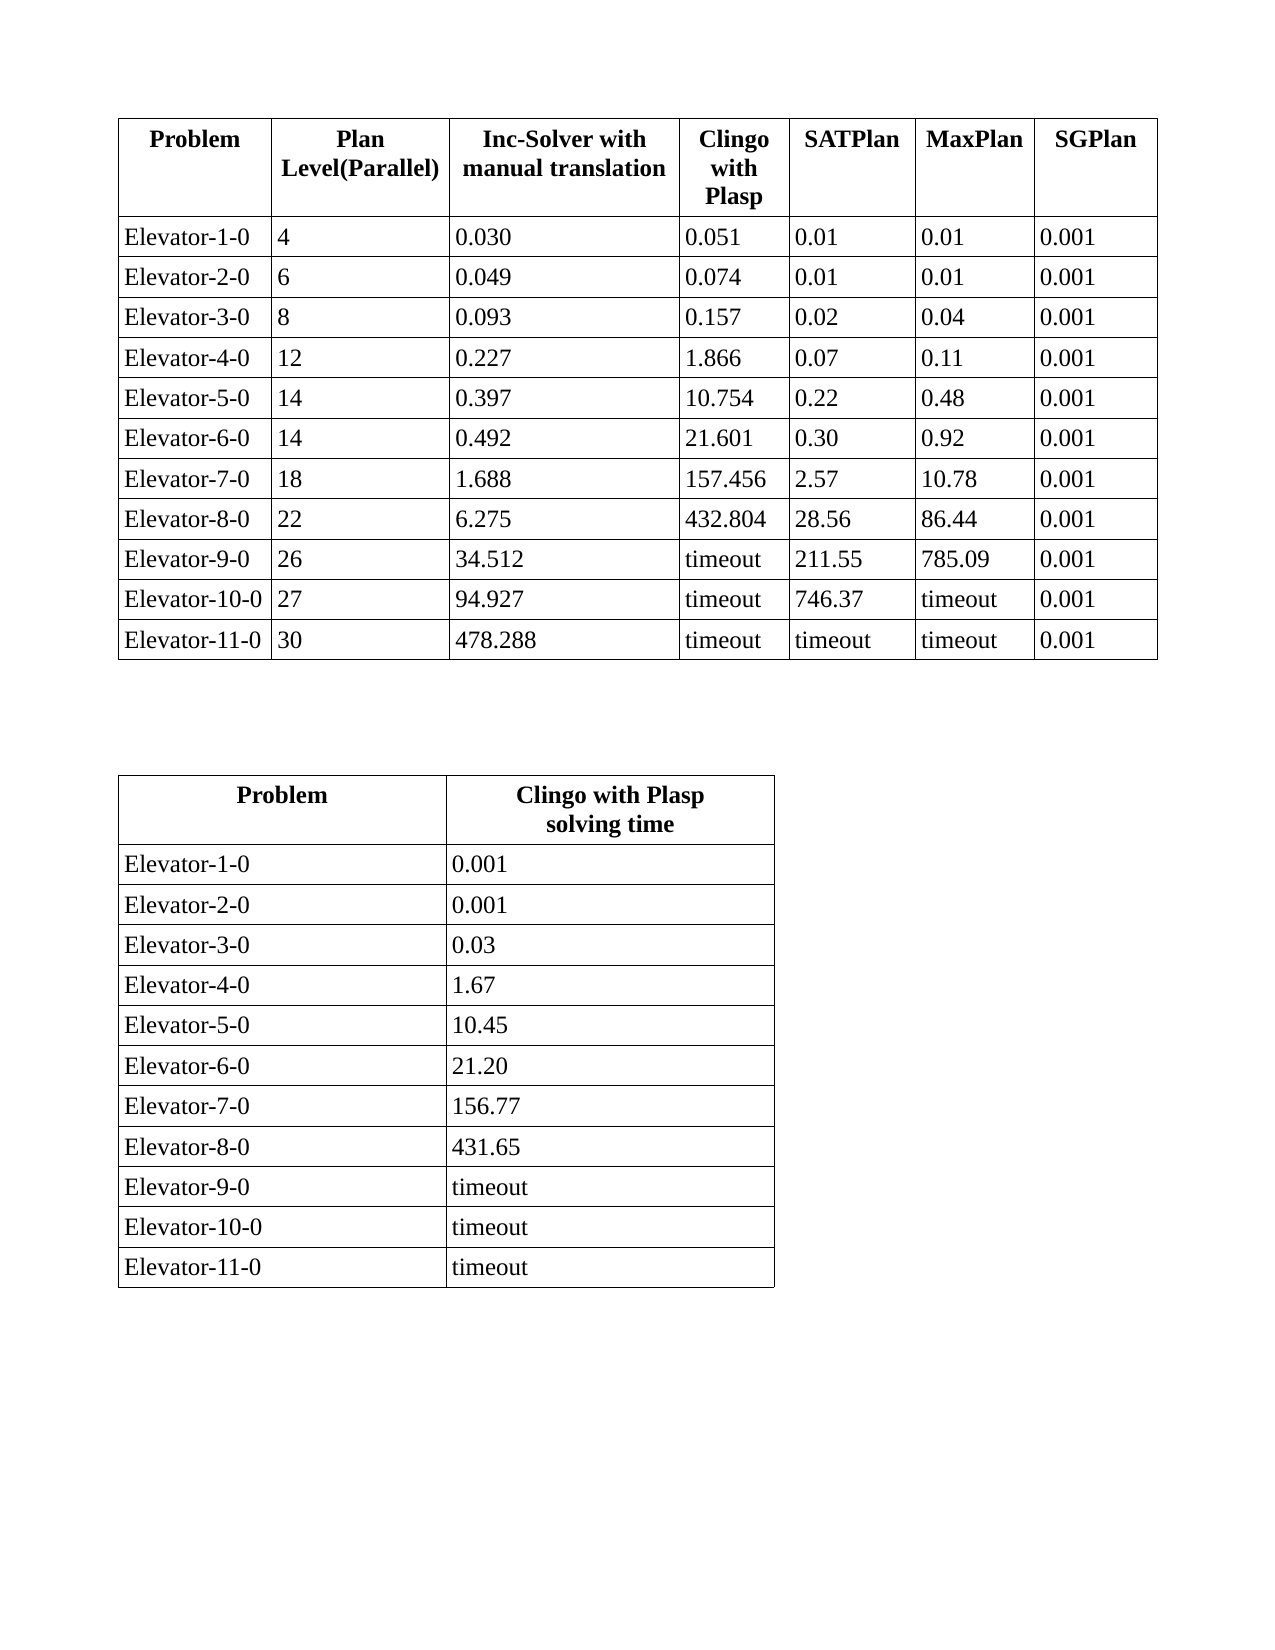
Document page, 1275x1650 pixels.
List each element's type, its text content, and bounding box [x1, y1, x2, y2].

table_cell timeout [447, 1248, 774, 1287]
table_cell 157.456 [680, 459, 789, 498]
table_cell 10.45 [447, 1006, 774, 1045]
table_cell 28.56 [790, 499, 915, 538]
table_cell 0.001 [1035, 499, 1157, 538]
table_cell Elevator-5-0 [119, 1006, 446, 1045]
table_cell 8 [272, 298, 449, 337]
table_header SATPlan [790, 119, 915, 216]
table_cell 0.397 [450, 378, 679, 417]
table_cell 0.093 [450, 298, 679, 337]
table_cell 10.78 [916, 459, 1034, 498]
table_cell Elevator-8-0 [119, 1127, 446, 1166]
table_cell Elevator-7-0 [119, 459, 271, 498]
table_cell 1.67 [447, 966, 774, 1005]
table_cell timeout [790, 620, 915, 659]
table_cell 86.44 [916, 499, 1034, 538]
table_cell 746.37 [790, 580, 915, 619]
table_cell 14 [272, 419, 449, 458]
table_cell 0.03 [447, 925, 774, 964]
table_cell 0.227 [450, 338, 679, 377]
table_cell 1.866 [680, 338, 789, 377]
table_cell Elevator-3-0 [119, 298, 271, 337]
table_cell Elevator-9-0 [119, 1167, 446, 1206]
table_cell 0.001 [447, 845, 774, 884]
table_cell 0.01 [790, 217, 915, 256]
table_cell timeout [916, 620, 1034, 659]
table_cell 432.804 [680, 499, 789, 538]
table_cell 34.512 [450, 540, 679, 579]
table_cell 0.001 [1035, 540, 1157, 579]
table_cell 12 [272, 338, 449, 377]
table_cell 0.001 [447, 885, 774, 924]
table_cell 14 [272, 378, 449, 417]
table_cell 431.65 [447, 1127, 774, 1166]
table_cell Elevator-5-0 [119, 378, 271, 417]
table_cell 26 [272, 540, 449, 579]
table_cell 0.030 [450, 217, 679, 256]
table_cell Elevator-4-0 [119, 338, 271, 377]
table_cell 21.601 [680, 419, 789, 458]
table_cell 0.01 [916, 257, 1034, 297]
table_cell Elevator-11-0 [119, 620, 271, 659]
table_cell 0.049 [450, 257, 679, 297]
table_cell timeout [680, 540, 789, 579]
table_cell 22 [272, 499, 449, 538]
table_cell 156.77 [447, 1086, 774, 1126]
table_cell Elevator-4-0 [119, 966, 446, 1005]
table_cell 0.001 [1035, 580, 1157, 619]
table_cell 0.48 [916, 378, 1034, 417]
table_cell Elevator-9-0 [119, 540, 271, 579]
table_cell Elevator-6-0 [119, 1046, 446, 1085]
table_cell 6 [272, 257, 449, 297]
table_cell 0.001 [1035, 257, 1157, 297]
table_cell timeout [447, 1207, 774, 1247]
table_cell Elevator-7-0 [119, 1086, 446, 1126]
table_cell 30 [272, 620, 449, 659]
table_cell 6.275 [450, 499, 679, 538]
table_cell 0.001 [1035, 620, 1157, 659]
table_header Inc-Solver with manual translation [450, 119, 679, 216]
table_cell 0.001 [1035, 459, 1157, 498]
table_cell Elevator-3-0 [119, 925, 446, 964]
table_cell 0.001 [1035, 298, 1157, 337]
table_cell 0.01 [916, 217, 1034, 256]
table_cell 21.20 [447, 1046, 774, 1085]
table_header Problem [119, 119, 271, 216]
table_cell 785.09 [916, 540, 1034, 579]
table_cell Elevator-2-0 [119, 257, 271, 297]
table_header SGPlan [1035, 119, 1157, 216]
table_cell 0.001 [1035, 419, 1157, 458]
table_cell Elevator-10-0 [119, 1207, 446, 1247]
table_cell Elevator-6-0 [119, 419, 271, 458]
table_cell 1.688 [450, 459, 679, 498]
table_cell timeout [916, 580, 1034, 619]
table_cell 0.04 [916, 298, 1034, 337]
table_cell 0.02 [790, 298, 915, 337]
table_cell timeout [680, 580, 789, 619]
table_cell 0.001 [1035, 217, 1157, 256]
table_cell timeout [447, 1167, 774, 1206]
table_cell 94.927 [450, 580, 679, 619]
table_cell Elevator-1-0 [119, 217, 271, 256]
table_cell 478.288 [450, 620, 679, 659]
table_header Clingo with Plasp [680, 119, 789, 216]
table_cell 0.157 [680, 298, 789, 337]
table_cell 0.074 [680, 257, 789, 297]
table_header Plan Level(Parallel) [272, 119, 449, 216]
table_cell Elevator-2-0 [119, 885, 446, 924]
table_cell 0.01 [790, 257, 915, 297]
table_cell Elevator-8-0 [119, 499, 271, 538]
table_header MaxPlan [916, 119, 1034, 216]
table_cell 0.492 [450, 419, 679, 458]
table_cell 0.07 [790, 338, 915, 377]
table_cell 0.11 [916, 338, 1034, 377]
table_cell 0.001 [1035, 338, 1157, 377]
table_cell Elevator-11-0 [119, 1248, 446, 1287]
table_cell 0.001 [1035, 378, 1157, 417]
table_cell 0.051 [680, 217, 789, 256]
table_cell Elevator-10-0 [119, 580, 271, 619]
table_cell Elevator-1-0 [119, 845, 446, 884]
table_cell 4 [272, 217, 449, 256]
table_cell 2.57 [790, 459, 915, 498]
table_header Clingo with Plasp solving time [447, 776, 774, 843]
table_cell 0.22 [790, 378, 915, 417]
table_cell 211.55 [790, 540, 915, 579]
table_cell 27 [272, 580, 449, 619]
table_cell 0.30 [790, 419, 915, 458]
table_cell 18 [272, 459, 449, 498]
table_header Problem [119, 776, 446, 843]
table_cell 0.92 [916, 419, 1034, 458]
table_cell timeout [680, 620, 789, 659]
table_cell 10.754 [680, 378, 789, 417]
